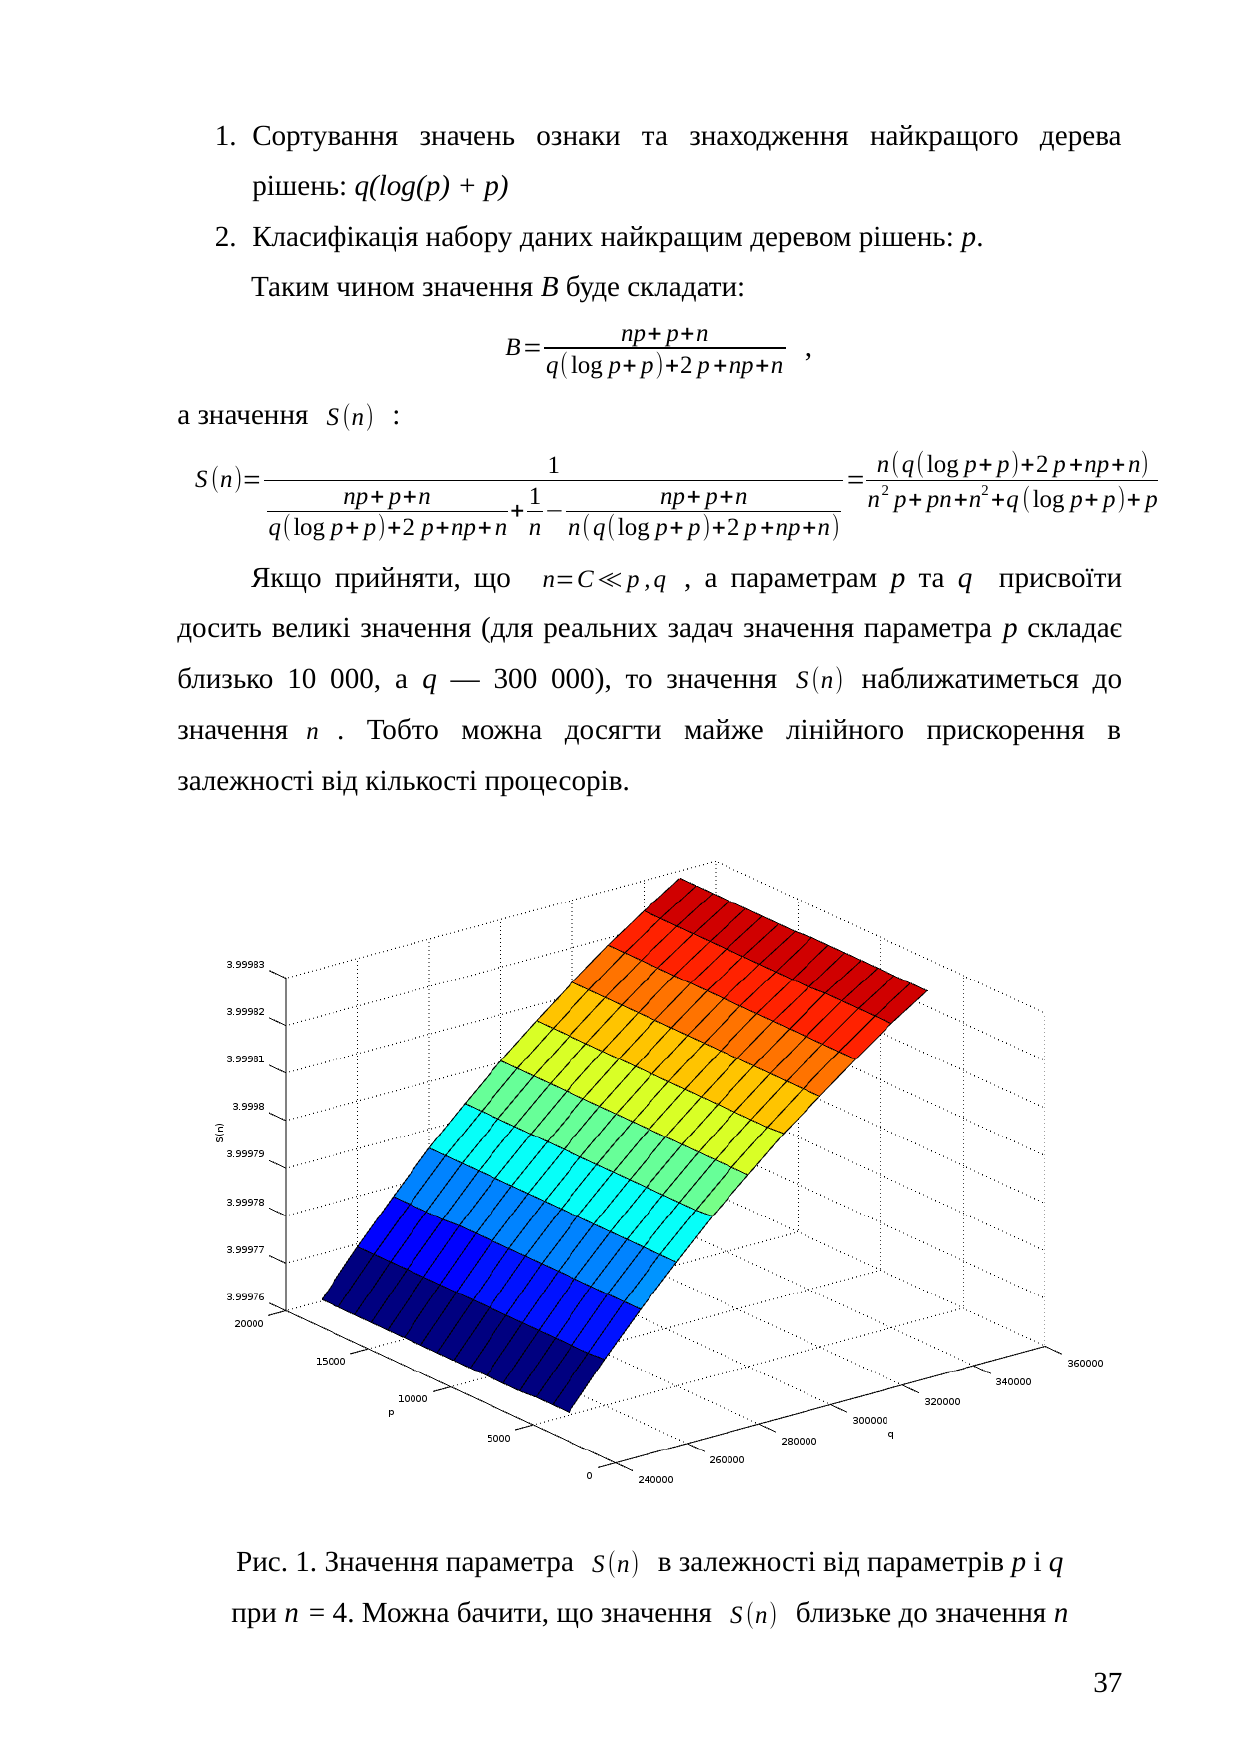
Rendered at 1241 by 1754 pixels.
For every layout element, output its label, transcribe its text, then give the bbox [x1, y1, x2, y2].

text Якщо прийняти, що , а параметрам p та q присвоїти досить великі значення (для реальних задач значення параметра p складає близько 10 000, а q — 300 000), то значеннянаближатиметься до значення. Тобто можна досягти майже лінійного прискорення в залежності від кількості процесорів. [177, 560, 1122, 796]
list Сортування значень ознаки та знаходження найкращого дерева рішень: q(log(p) + p) [214, 118, 1122, 202]
text , [177, 319, 1122, 381]
text Таким чином значення B буде складати: [177, 269, 1122, 303]
list Класифікація набору даних найкращим деревом рішень: p. [214, 219, 1122, 252]
picture [177, 825, 1123, 1528]
text Рис. 1. Значення параметрав залежності від параметрів p і q при n = 4. Можна бачити, що значенняблизьке до значення n [177, 1544, 1122, 1630]
text а значення: [177, 397, 1122, 432]
